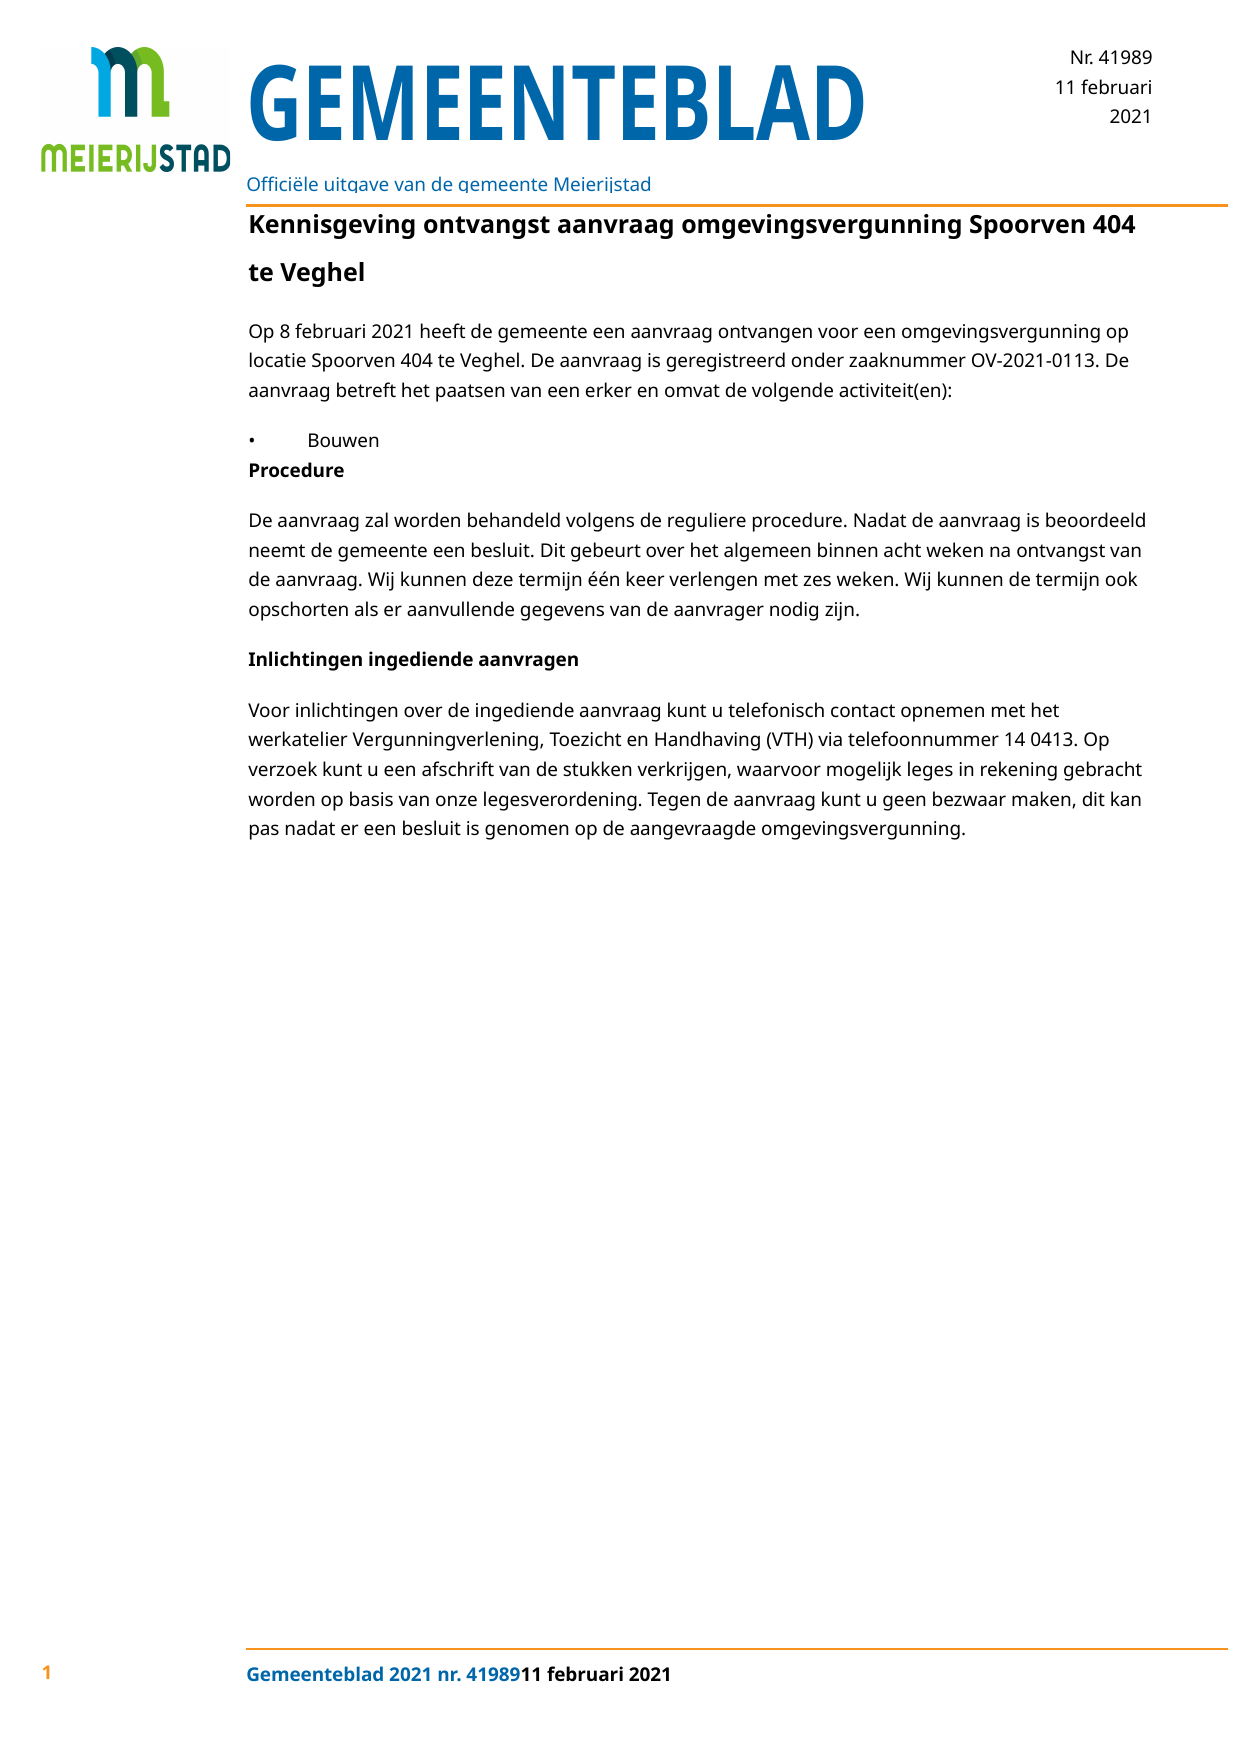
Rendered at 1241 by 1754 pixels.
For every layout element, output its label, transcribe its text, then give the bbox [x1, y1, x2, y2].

text Inlichtingen ingediende aanvragen [248, 647, 1152, 672]
text Kennisgeving ontvangst aanvraag omgevingsvergunning Spoorven 404 te Veghel [248, 207, 1152, 288]
picture [41, 47, 231, 172]
text Op 8 februari 2021 heeft de gemeente een aanvraag ontvangen voor een omgevingsvergunning op locatie Spoorven 404 te Veghel. De aanvraag is geregistreerd onder zaaknummer OV-2021-0113. De aanvraag betreft het paatsen van een erker en omvat de volgende activiteit(en): [248, 318, 1152, 403]
text Voor inlichtingen over de ingediende aanvraag kunt u telefonisch contact opnemen met het werkatelier Vergunningverlening, Toezicht en Handhaving (VTH) via telefoonnummer 14 0413. Op verzoek kunt u een afschrift van de stukken verkrijgen, waarvoor mogelijk leges in rekening gebracht worden op basis van onze legesverordening. Tegen de aanvraag kunt u geen bezwaar maken, dit kan pas nadat er een besluit is genomen op de aangevraagde omgevingsvergunning. [248, 697, 1152, 841]
list Bouwen [248, 427, 1152, 453]
text Procedure [248, 457, 1152, 483]
text De aanvraag zal worden behandeld volgens de reguliere procedure. Nadat de aanvraag is beoordeeld neemt de gemeente een besluit. Dit gebeurt over het algemeen binnen acht weken na ontvangst van de aanvraag. Wij kunnen deze termijn één keer verlengen met zes weken. Wij kunnen de termijn ook opschorten als er aanvullende gegevens van de aanvrager nodig zijn. [248, 507, 1152, 622]
